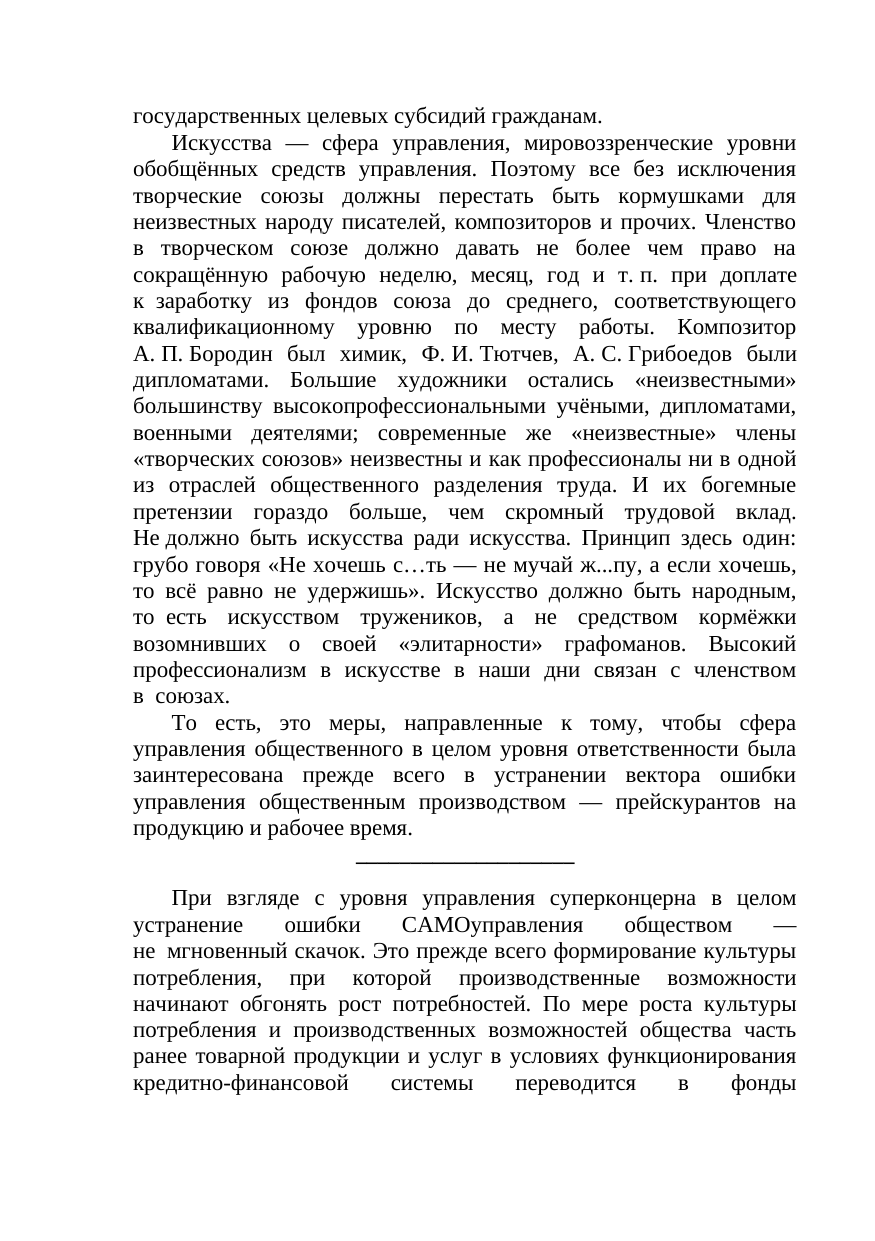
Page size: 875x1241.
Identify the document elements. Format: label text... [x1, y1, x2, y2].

text Искусства — сфера управления, мировоззренческие уровни обобщённых средств управления. Поэтому все без исключения творческие союзы должны перестать быть кормушками для неизвестных народу писателей, композиторов и прочих. Членство в творческом союзе должно давать не более чем право на сокращённую рабочую неделю, месяц, год и т. п. при доплате к заработку из фондов союза до среднего, соответствующего квалификационному уровню по месту работы. Композитор А. П. Бородин был химик, Ф. И. Тютчев, А. С. Грибоедов были дипломатами. Большие художники остались «неизвестными» большинству высокопрофессиональными учёными, дипломатами, военными деятелями; современные же «неизвестные» члены «творческих союзов» неизвестны и как профессионалы ни в одной из отраслей общественного разделения труда. И их богемные претензии гораздо больше, чем скромный трудовой вклад. Не должно быть искусства ради искусства. Принцип здесь один: грубо говоря «Не хочешь с…ть — не мучай ж...пу, а если хочешь, то всё равно не удержишь». Искусство должно быть народным, то есть искусством тружеников, а не средством кормёжки возомнивших о своей «элитарности» графоманов. Высокий профессионализм в искусстве в наши дни связан с членством в союзах. [133, 129, 797, 709]
text При взгляде с уровня управления суперконцерна в целом устранение ошибки САМОуправления обществом — не мгновенный скачок. Это прежде всего формирование культуры потребления, при которой производственные возможности начинают обгонять рост потребностей. По мере роста культуры потребления и производственных возможностей общества часть ранее товарной продукции и услуг в условиях функционирования кредитно-финансовой системы переводится в фонды [133, 884, 797, 1095]
text То есть, это меры, направленные к тому, чтобы сфера управления общественного в целом уровня ответственности была заинтересована прежде всего в устранении вектора ошибки управления общественным производством — прейскурантов на продукцию и рабочее время. [133, 709, 797, 841]
text ____________________ [133, 841, 797, 866]
text государственных целевых субсидий гражданам. [133, 103, 797, 129]
